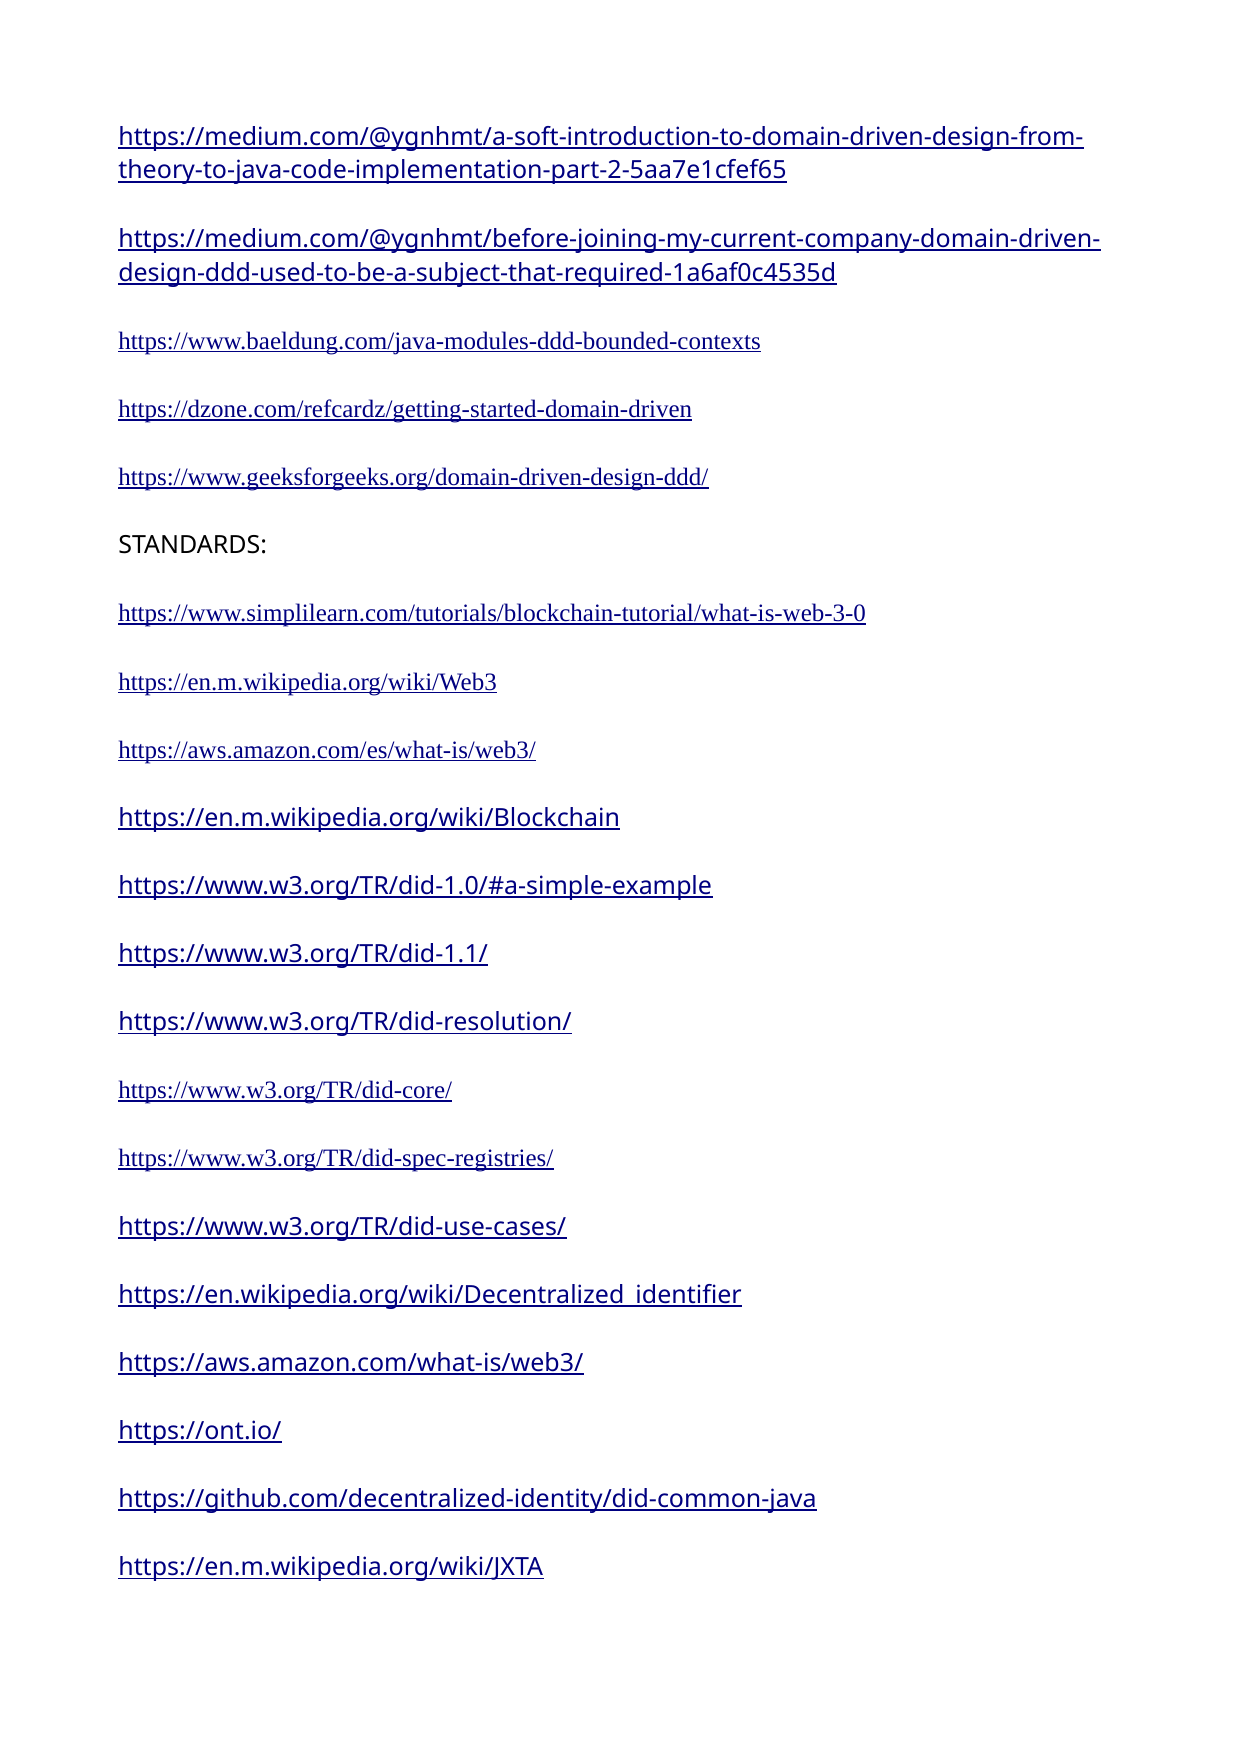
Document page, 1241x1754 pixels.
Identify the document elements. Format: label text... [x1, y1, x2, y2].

text https://medium.com/@ygnhmt/a-soft-introduction-to-domain-driven-design-from-theory-to-java-code-implementation-part-2-5aa7e1cfef65 [118, 118, 1122, 186]
text https://www.w3.org/TR/did-1.1/ [118, 936, 1122, 970]
text https://medium.com/@ygnhmt/before-joining-my-current-company-domain-driven-design-ddd-used-to-be-a-subject-that-required-1a6af0c4535d [118, 220, 1122, 288]
text https://www.baeldung.com/java-modules-ddd-bounded-contexts [118, 322, 1122, 357]
text STANDARDS: [118, 527, 1122, 561]
text https://en.wikipedia.org/wiki/Decentralized_identifier [118, 1276, 1122, 1310]
text https://www.simplilearn.com/tutorials/blockchain-tutorial/what-is-web-3-0 [118, 595, 1122, 629]
text https://aws.amazon.com/es/what-is/web3/ [118, 731, 1122, 765]
text https://www.w3.org/TR/did-core/ [118, 1072, 1122, 1106]
text https://www.w3.org/TR/did-1.0/#a-simple-example [118, 867, 1122, 902]
text https://en.m.wikipedia.org/wiki/Web3 [118, 663, 1122, 697]
text https://aws.amazon.com/what-is/web3/ [118, 1344, 1122, 1378]
text https://en.m.wikipedia.org/wiki/Blockchain [118, 799, 1122, 833]
text https://www.w3.org/TR/did-spec-registries/ [118, 1140, 1122, 1174]
text https://github.com/decentralized-identity/did-common-java [118, 1481, 1122, 1515]
text https://dzone.com/refcardz/getting-started-domain-driven [118, 391, 1122, 425]
text https://www.w3.org/TR/did-use-cases/ [118, 1208, 1122, 1242]
text https://ont.io/ [118, 1412, 1122, 1447]
text https://www.w3.org/TR/did-resolution/ [118, 1004, 1122, 1038]
text https://www.geeksforgeeks.org/domain-driven-design-ddd/ [118, 459, 1122, 493]
text https://en.m.wikipedia.org/wiki/JXTA [118, 1549, 1122, 1583]
